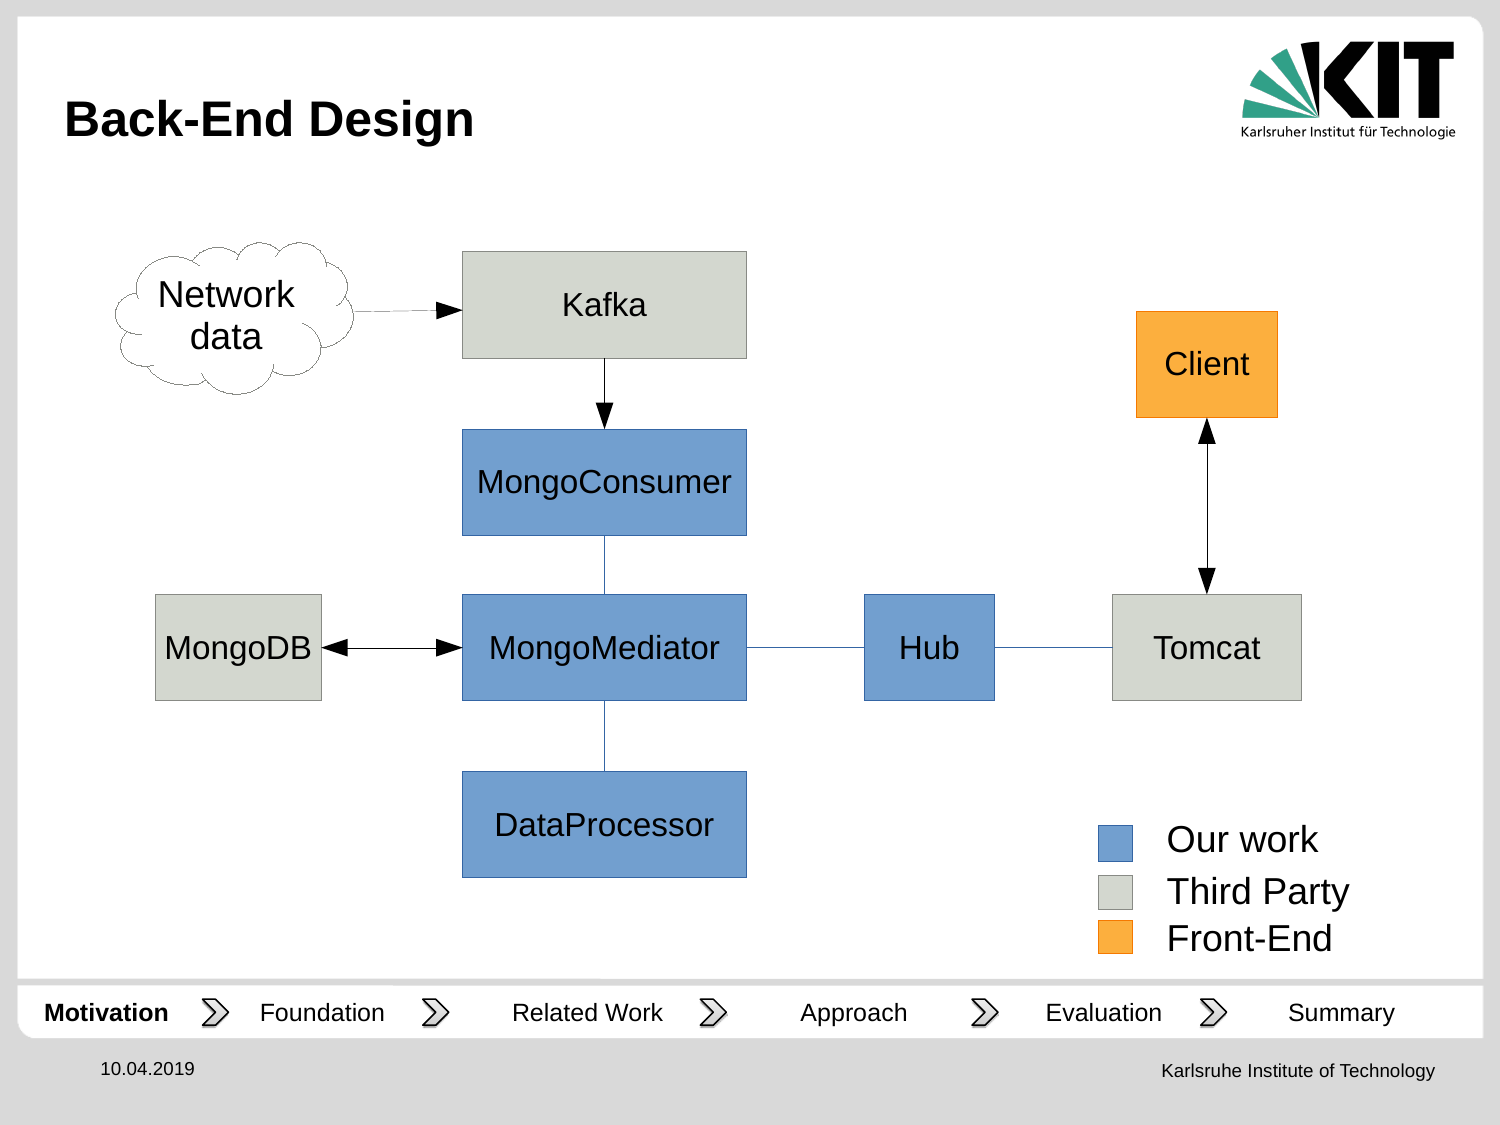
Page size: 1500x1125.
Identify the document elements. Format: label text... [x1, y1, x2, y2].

text_box Front-End [1151, 910, 1349, 967]
text_box Approach [785, 989, 923, 1035]
text_box MongoConsumer [462, 429, 747, 536]
title Back-End Design [64, 54, 1198, 147]
text_box [422, 999, 449, 1026]
text_box Evaluation [1030, 989, 1178, 1035]
text_box [1200, 999, 1227, 1026]
text_box Tomcat [1112, 594, 1302, 701]
text_box Kafka [462, 251, 747, 359]
text_box Client [1136, 311, 1278, 418]
text_box Motivation [29, 989, 187, 1035]
text_box [1098, 825, 1133, 862]
text_box [1098, 875, 1133, 910]
text_box Third Party [1151, 863, 1365, 920]
text_box [1098, 920, 1133, 954]
slide_number 10.04.2019 [100, 1057, 272, 1117]
text_box Foundation [244, 989, 401, 1035]
text_box Related Work [497, 989, 679, 1035]
text_box MongoDB [155, 594, 322, 701]
text_box Network data [115, 242, 354, 395]
text_box MongoMediator [462, 594, 747, 701]
text_box Hub [864, 594, 995, 701]
text_box Our work [1151, 810, 1334, 863]
picture [0, 0, 1500, 1125]
text_box Summary [1273, 989, 1483, 1035]
text_box [700, 999, 727, 1026]
text_box [971, 999, 998, 1026]
text_box [202, 999, 229, 1026]
text_box DataProcessor [462, 771, 747, 878]
